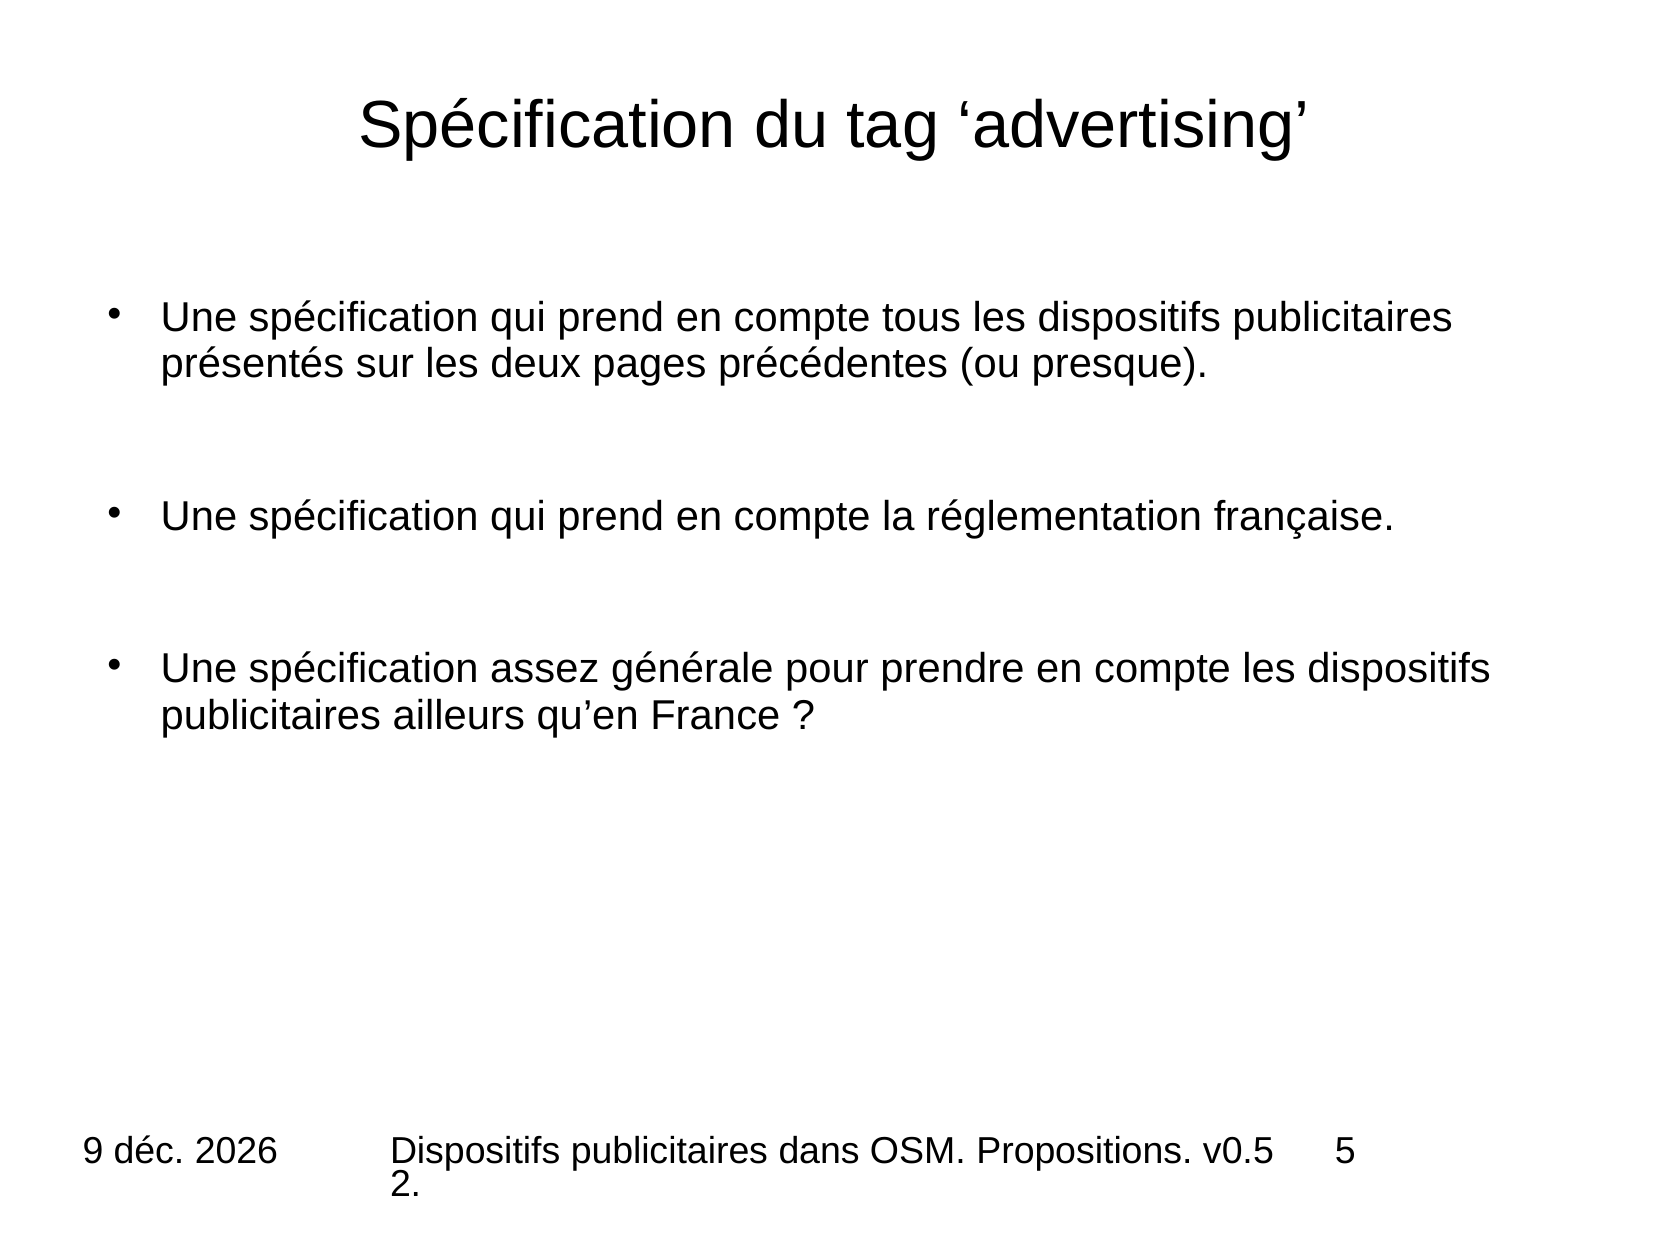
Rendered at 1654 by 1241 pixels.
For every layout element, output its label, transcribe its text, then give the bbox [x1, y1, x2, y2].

list Une spécification qui prend en compte tous les dispositifs publicitaires présentés sur les deux pages précédentes (ou presque). Une spécification qui prend en compte la réglementation française. Une spécification assez générale pour prendre en compte les dispositifs publicitaires ailleurs qu’en France ? [90, 179, 1579, 1110]
title Spécification du tag ‘advertising’ [90, 19, 1579, 179]
